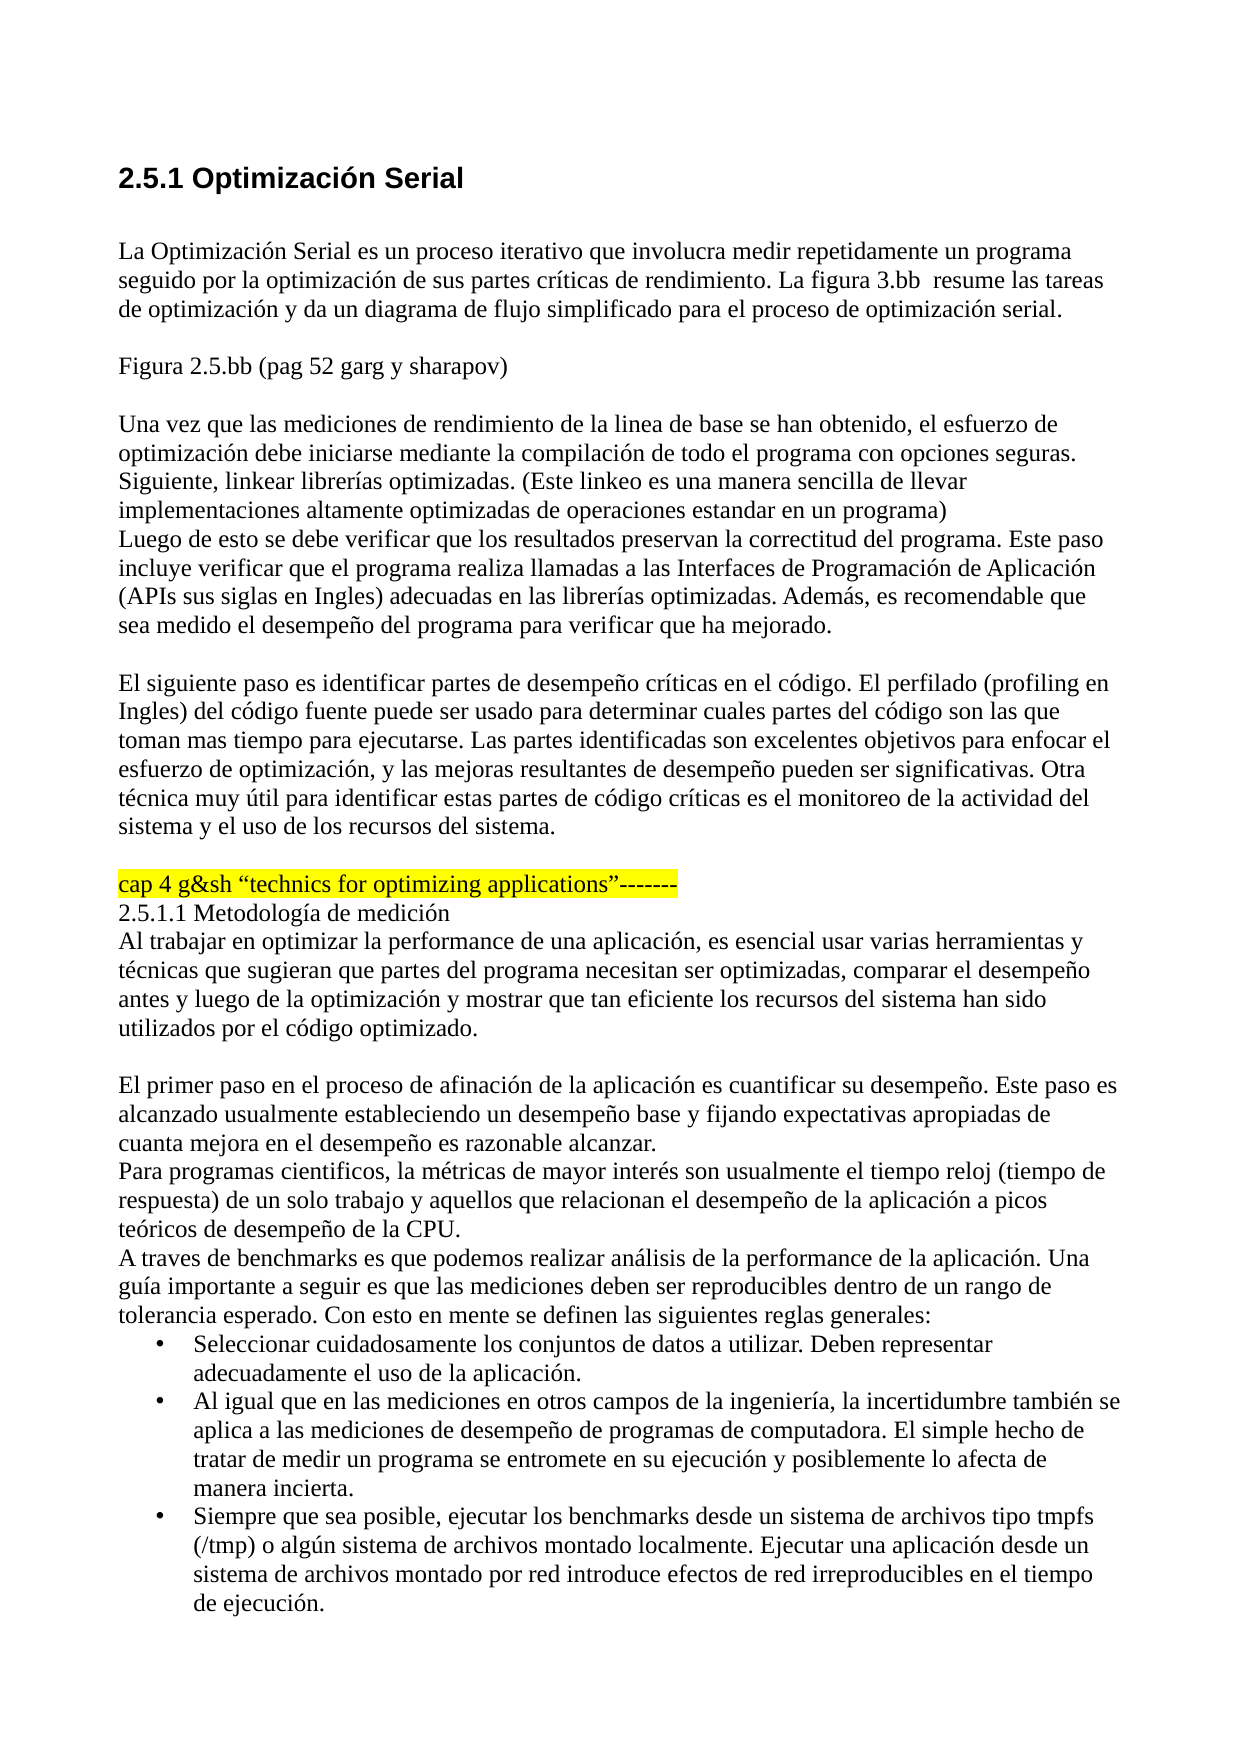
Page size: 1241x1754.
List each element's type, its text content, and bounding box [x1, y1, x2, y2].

text Luego de esto se debe verificar que los resultados preservan la correctitud del programa. Este paso incluye verificar que el programa realiza llamadas a las Interfaces de Programación de Aplicación (APIs sus siglas en Ingles) adecuadas en las librerías optimizadas. Además, es recomendable que sea medido el desempeño del programa para verificar que ha mejorado. [118, 524, 1122, 639]
list Al igual que en las mediciones en otros campos de la ingeniería, la incertidumbre también se aplica a las mediciones de desempeño de programas de computadora. El simple hecho de tratar de medir un programa se entromete en su ejecución y posiblemente lo afecta de manera incierta. [156, 1386, 1122, 1501]
list Siempre que sea posible, ejecutar los benchmarks desde un sistema de archivos tipo tmpfs (/tmp) o algún sistema de archivos montado localmente. Ejecutar una aplicación desde un sistema de archivos montado por red introduce efectos de red irreproducibles en el tiempo de ejecución. [156, 1501, 1122, 1616]
text El siguiente paso es identificar partes de desempeño críticas en el código. El perfilado (profiling en Ingles) del código fuente puede ser usado para determinar cuales partes del código son las que toman mas tiempo para ejecutarse. Las partes identificadas son excelentes objetivos para enfocar el esfuerzo de optimización, y las mejoras resultantes de desempeño pueden ser significativas. Otra técnica muy útil para identificar estas partes de código críticas es el monitoreo de la actividad del sistema y el uso de los recursos del sistema. [118, 668, 1122, 840]
text Una vez que las mediciones de rendimiento de la linea de base se han obtenido, el esfuerzo de optimización debe iniciarse mediante la compilación de todo el programa con opciones seguras. Siguiente, linkear librerías optimizadas. (Este linkeo es una manera sencilla de llevar implementaciones altamente optimizadas de operaciones estandar en un programa) [118, 409, 1122, 524]
text 2.5.1.1 Metodología de medición [118, 898, 1122, 926]
text cap 4 g&sh “technics for optimizing applications”------- [118, 869, 1122, 898]
text Al trabajar en optimizar la performance de una aplicación, es esencial usar varias herramientas y técnicas que sugieran que partes del programa necesitan ser optimizadas, comparar el desempeño antes y luego de la optimización y mostrar que tan eficiente los recursos del sistema han sido utilizados por el código optimizado. [118, 926, 1122, 1041]
text Figura 2.5.bb (pag 52 garg y sharapov) [118, 351, 1122, 380]
list Seleccionar cuidadosamente los conjuntos de datos a utilizar. Deben representar adecuadamente el uso de la aplicación. [156, 1329, 1122, 1386]
text A traves de benchmarks es que podemos realizar análisis de la performance de la aplicación. Una guía importante a seguir es que las mediciones deben ser reproducibles dentro de un rango de tolerancia esperado. Con esto en mente se definen las siguientes reglas generales: [118, 1243, 1122, 1329]
text Para programas cientificos, la métricas de mayor interés son usualmente el tiempo reloj (tiempo de respuesta) de un solo trabajo y aquellos que relacionan el desempeño de la aplicación a picos teóricos de desempeño de la CPU. [118, 1156, 1122, 1243]
text La Optimización Serial es un proceso iterativo que involucra medir repetidamente un programa seguido por la optimización de sus partes críticas de rendimiento. La figura 3.bb resume las tareas de optimización y da un diagrama de flujo simplificado para el proceso de optimización serial. [118, 236, 1122, 323]
subtitle 2.5.1 Optimización Serial [118, 161, 1122, 195]
text El primer paso en el proceso de afinación de la aplicación es cuantificar su desempeño. Este paso es alcanzado usualmente estableciendo un desempeño base y fijando expectativas apropiadas de cuanta mejora en el desempeño es razonable alcanzar. [118, 1070, 1122, 1156]
